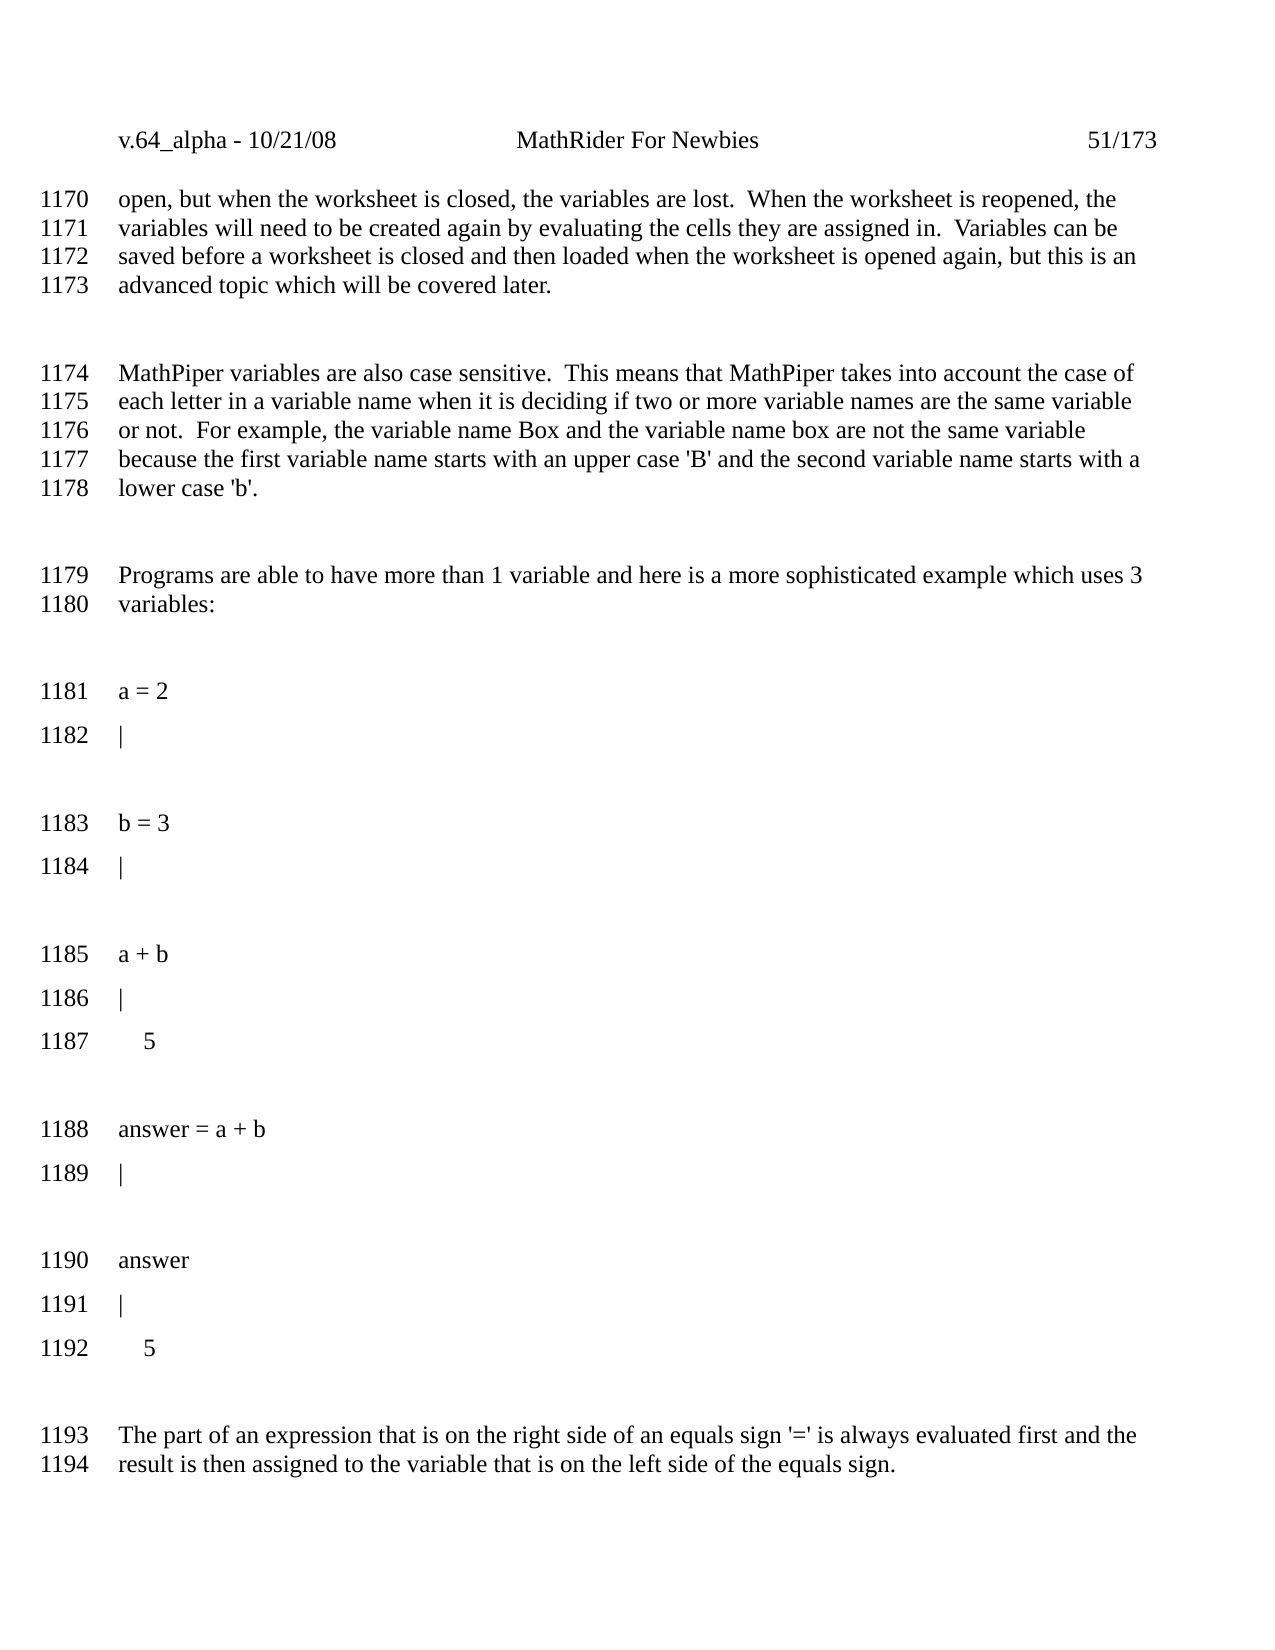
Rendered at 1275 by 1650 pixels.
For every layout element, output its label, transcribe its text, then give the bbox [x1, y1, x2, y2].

text 5 [118, 1333, 1157, 1361]
text a = 2 [118, 676, 1157, 705]
text | [118, 851, 1157, 880]
text MathPiper variables are also case sensitive. This means that MathPiper takes into account the case of each letter in a variable name when it is deciding if two or more variable names are the same variable or not. For example, the variable name Box and the variable name box are not the same variable because the first variable name starts with an upper case 'B' and the second variable name starts with a lower case 'b'. [118, 358, 1157, 501]
text b = 3 [118, 808, 1157, 836]
text 5 [118, 1026, 1157, 1055]
text a + b [118, 939, 1157, 968]
text | [118, 720, 1157, 749]
text | [118, 1158, 1157, 1186]
text answer [118, 1245, 1157, 1274]
text The part of an expression that is on the right side of an equals sign '=' is always evaluated first and the result is then assigned to the variable that is on the left side of the equals sign. [118, 1420, 1157, 1478]
text Programs are able to have more than 1 variable and here is a more sophisticated example which uses 3 variables: [118, 560, 1157, 618]
text open, but when the worksheet is closed, the variables are lost. When the worksheet is reopened, the variables will need to be created again by evaluating the cells they are assigned in. Variables can be saved before a worksheet is closed and then loaded when the worksheet is opened again, but this is an advanced topic which will be covered later. [118, 184, 1157, 299]
text answer = a + b [118, 1114, 1157, 1143]
text | [118, 1289, 1157, 1318]
text | [118, 983, 1157, 1011]
